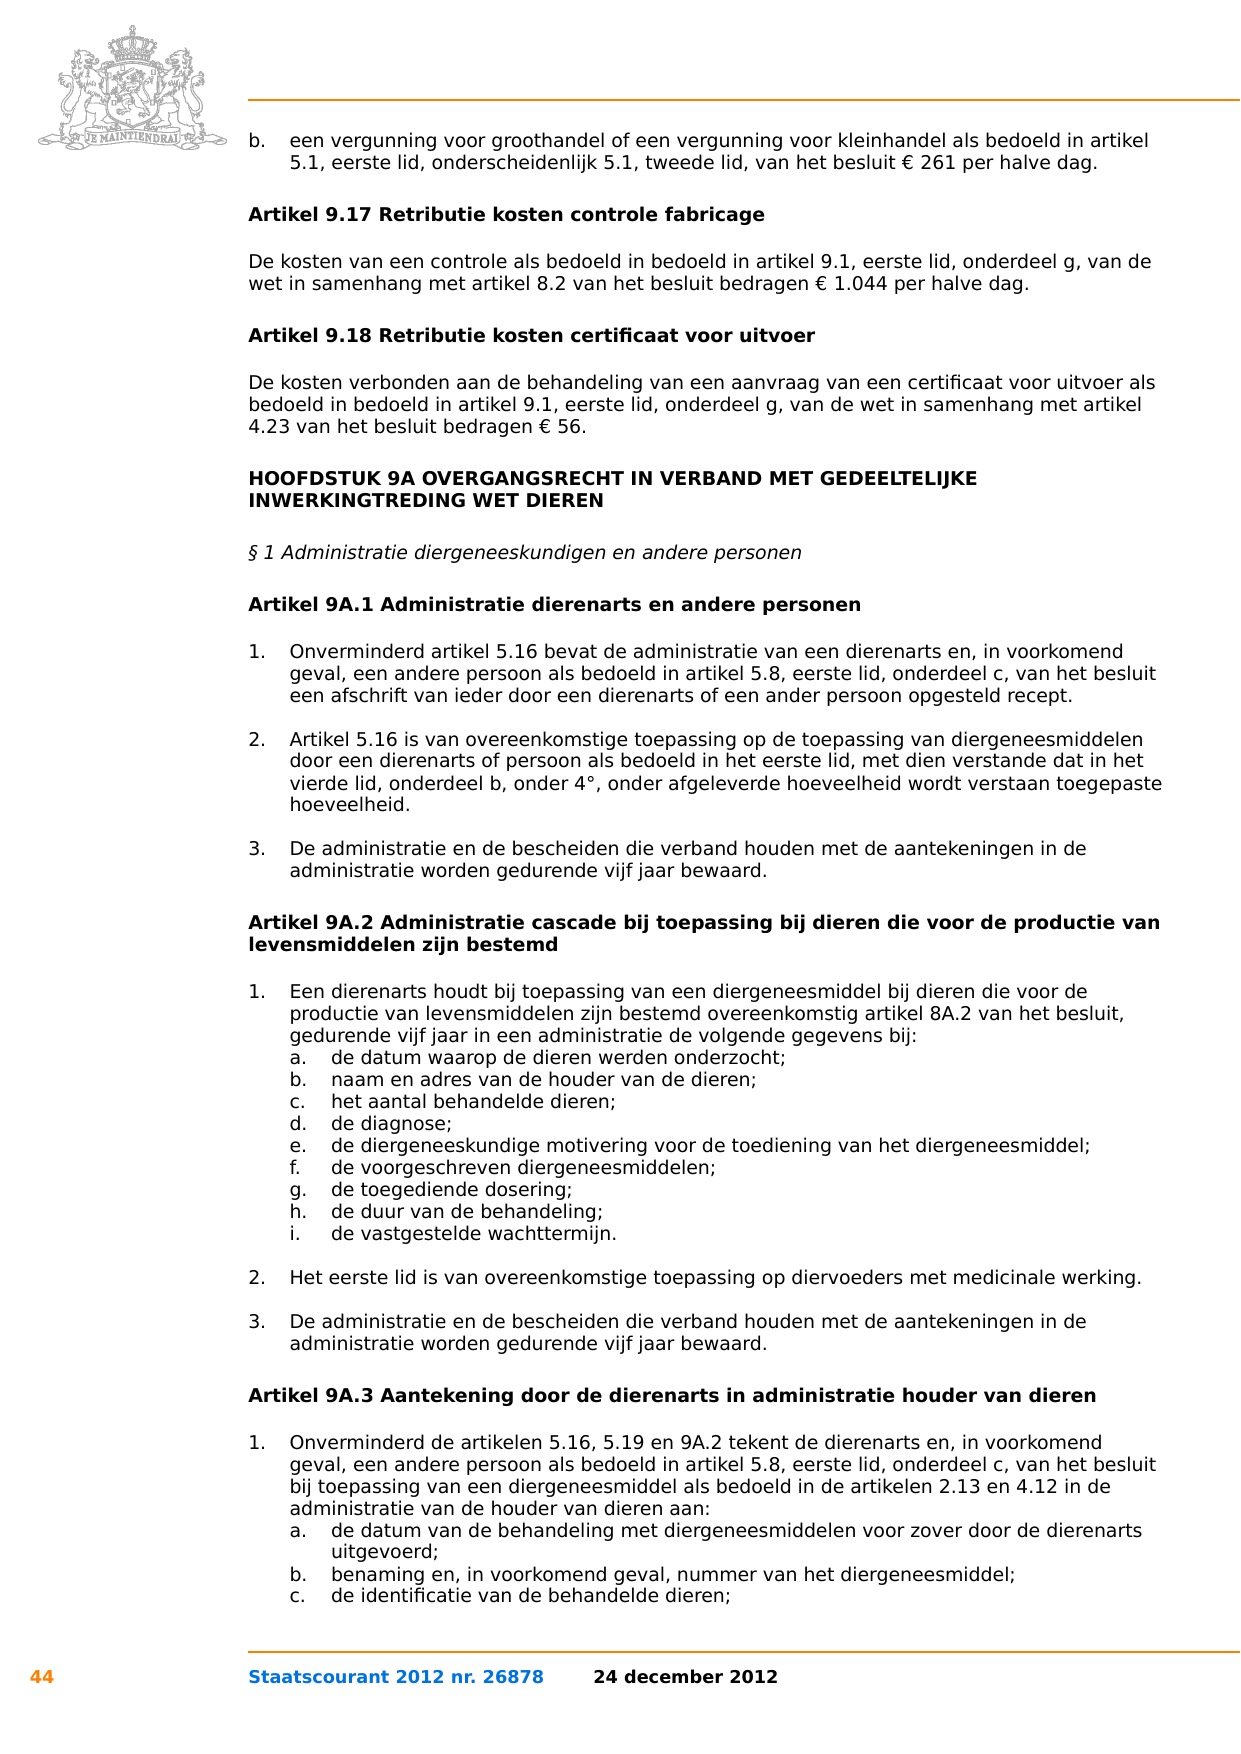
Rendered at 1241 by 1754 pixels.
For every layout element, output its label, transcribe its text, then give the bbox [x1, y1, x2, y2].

text a. de datum van de behandeling met diergeneesmiddelen voor zover door de dierenarts uitgevoerd; [289, 1519, 1163, 1563]
text a. de datum waarop de dieren werden onderzocht; [289, 1047, 1163, 1069]
text h. de duur van de behandeling; [289, 1201, 1163, 1223]
subtitle Artikel 9A.3 Aantekening door de dierenarts in administratie houder van dieren [248, 1384, 1163, 1407]
subtitle Artikel 9A.2 Administratie cascade bij toepassing bij dieren die voor de productie van levensmiddelen zijn bestemd [248, 912, 1163, 956]
subtitle Artikel 9.18 Retributie kosten certificaat voor uitvoer [248, 325, 1163, 347]
text c. het aantal behandelde dieren; [289, 1091, 1163, 1113]
picture [38, 25, 227, 150]
text 1. Onverminderd de artikelen 5.16, 5.19 en 9A.2 tekent de dierenarts en, in voorkomend geval, een andere persoon als bedoeld in artikel 5.8, eerste lid, onderdeel c, van het besluit bij toepassing van een diergeneesmiddel als bedoeld in de artikelen 2.13 en 4.12 in de administratie van de houder van dieren aan: [248, 1432, 1163, 1519]
subtitle HOOFDSTUK 9A OVERGANGSRECHT IN VERBAND MET GEDEELTELIJKE INWERKINGTREDING WET DIEREN [248, 468, 1163, 512]
subtitle Artikel 9.17 Retributie kosten controle fabricage [248, 204, 1163, 226]
text 3. De administratie en de bescheiden die verband houden met de aantekeningen in de administratie worden gedurende vijf jaar bewaard. [248, 838, 1163, 882]
text b. naam en adres van de houder van de dieren; [289, 1069, 1163, 1091]
text g. de toegediende dosering; [289, 1179, 1163, 1201]
text 1. Een dierenarts houdt bij toepassing van een diergeneesmiddel bij dieren die voor de productie van levensmiddelen zijn bestemd overeenkomstig artikel 8A.2 van het besluit, gedurende vijf jaar in een administratie de volgende gegevens bij: [248, 981, 1163, 1047]
text c. de identificatie van de behandelde dieren; [289, 1585, 1163, 1607]
text 2. Artikel 5.16 is van overeenkomstige toepassing op de toepassing van diergeneesmiddelen door een dierenarts of persoon als bedoeld in het eerste lid, met dien verstande dat in het vierde lid, onderdeel b, onder 4°, onder afgeleverde hoeveelheid wordt verstaan toegepaste hoeveelheid. [248, 728, 1163, 816]
text b. benaming en, in voorkomend geval, nummer van het diergeneesmiddel; [289, 1563, 1163, 1585]
text d. de diagnose; [289, 1113, 1163, 1135]
text De kosten van een controle als bedoeld in bedoeld in artikel 9.1, eerste lid, onderdeel g, van de wet in samenhang met artikel 8.2 van het besluit bedragen € 1.044 per halve dag. [248, 251, 1163, 295]
text 2. Het eerste lid is van overeenkomstige toepassing op diervoeders met medicinale werking. [248, 1267, 1163, 1289]
text 1. Onverminderd artikel 5.16 bevat de administratie van een dierenarts en, in voorkomend geval, een andere persoon als bedoeld in artikel 5.8, eerste lid, onderdeel c, van het besluit een afschrift van ieder door een dierenarts of een ander persoon opgesteld recept. [248, 641, 1163, 707]
subtitle § 1 Administratie diergeneeskundigen en andere personen [248, 542, 1163, 564]
text e. de diergeneeskundige motivering voor de toediening van het diergeneesmiddel; [289, 1135, 1163, 1157]
text 3. De administratie en de bescheiden die verband houden met de aantekeningen in de administratie worden gedurende vijf jaar bewaard. [248, 1311, 1163, 1354]
subtitle Artikel 9A.1 Administratie dierenarts en andere personen [248, 594, 1163, 616]
text De kosten verbonden aan de behandeling van een aanvraag van een certificaat voor uitvoer als bedoeld in bedoeld in artikel 9.1, eerste lid, onderdeel g, van de wet in samenhang met artikel 4.23 van het besluit bedragen € 56. [248, 372, 1163, 438]
text b. een vergunning voor groothandel of een vergunning voor kleinhandel als bedoeld in artikel 5.1, eerste lid, onderscheidenlijk 5.1, tweede lid, van het besluit € 261 per halve dag. [248, 130, 1163, 174]
text i. de vastgestelde wachttermijn. [289, 1223, 1163, 1245]
text f. de voorgeschreven diergeneesmiddelen; [289, 1157, 1163, 1179]
